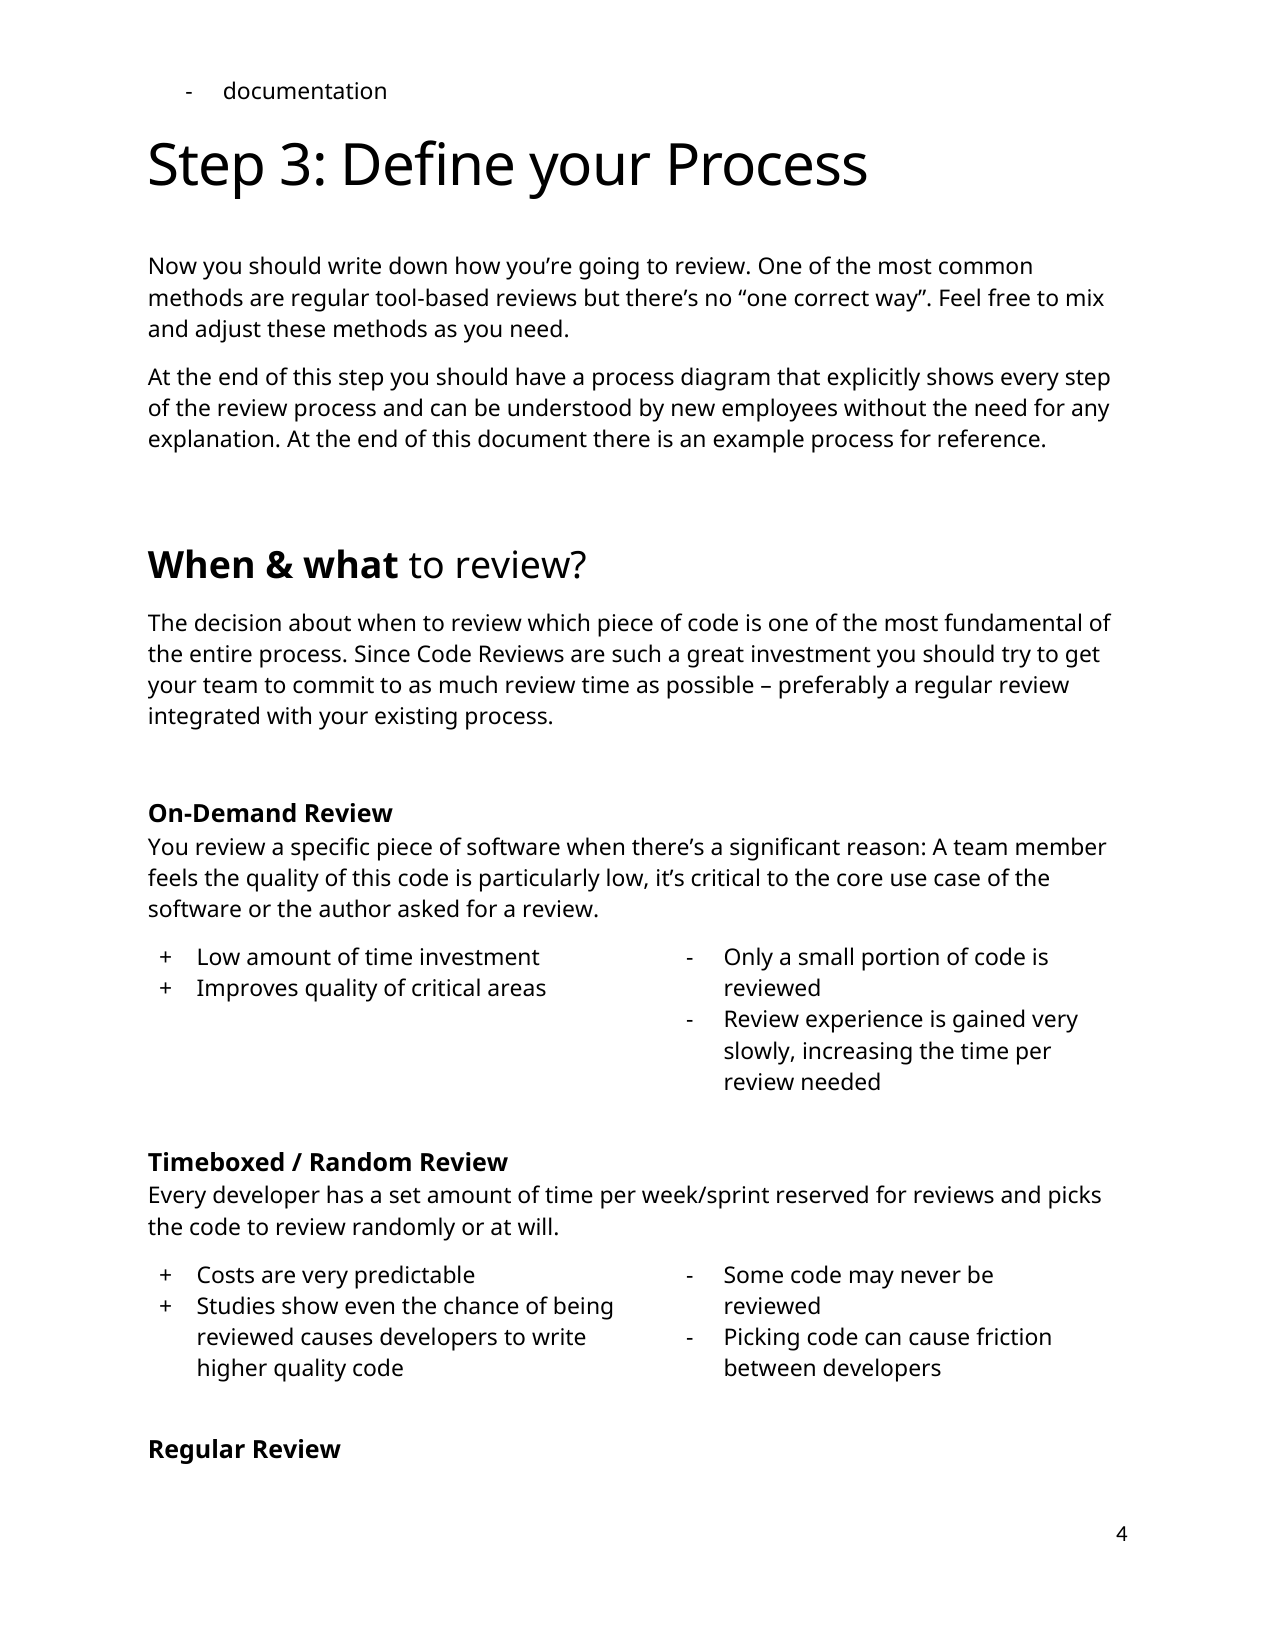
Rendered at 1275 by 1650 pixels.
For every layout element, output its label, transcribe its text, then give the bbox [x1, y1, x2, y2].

text You review a specific piece of software when there’s a significant reason: A team member feels the quality of this code is particularly low, it’s critical to the core use case of the software or the author asked for a review. [148, 831, 1127, 924]
text On-Demand Review [148, 796, 1127, 830]
text Now you should write down how you’re going to review. One of the most common methods are regular tool-based reviews but there’s no “one correct way”. Feel free to mix and adjust these methods as you need. [148, 250, 1127, 344]
title Step 3: Define your Process [148, 123, 1127, 202]
text Regular Review [148, 1432, 1127, 1466]
text Timeboxed / Random Review [148, 1145, 1127, 1179]
table_header Some code may never be reviewed Picking code can cause friction between developers [637, 1259, 1107, 1384]
table_header Low amount of time investment Improves quality of critical areas [148, 941, 637, 1097]
text Every developer has a set amount of time per week/sprint reserved for reviews and picks the code to review randomly or at will. [148, 1179, 1127, 1242]
table_header Only a small portion of code is reviewed Review experience is gained very slowly, increasing the time per review needed [637, 941, 1126, 1097]
text The decision about when to review which piece of code is one of the most fundamental of the entire process. Since Code Reviews are such a great investment you should try to get your team to commit to as much review time as possible – preferably a regular review integrated with your existing process. [148, 607, 1127, 732]
table_header Costs are very predictable Studies show even the chance of being reviewed causes developers to write higher quality code [148, 1259, 637, 1384]
text At the end of this step you should have a process diagram that explicitly shows every step of the review process and can be understood by new employees without the need for any explanation. At the end of this document there is an example process for reference. [148, 361, 1127, 454]
list documentation [185, 75, 1127, 106]
text When & what to review? [148, 539, 1127, 590]
